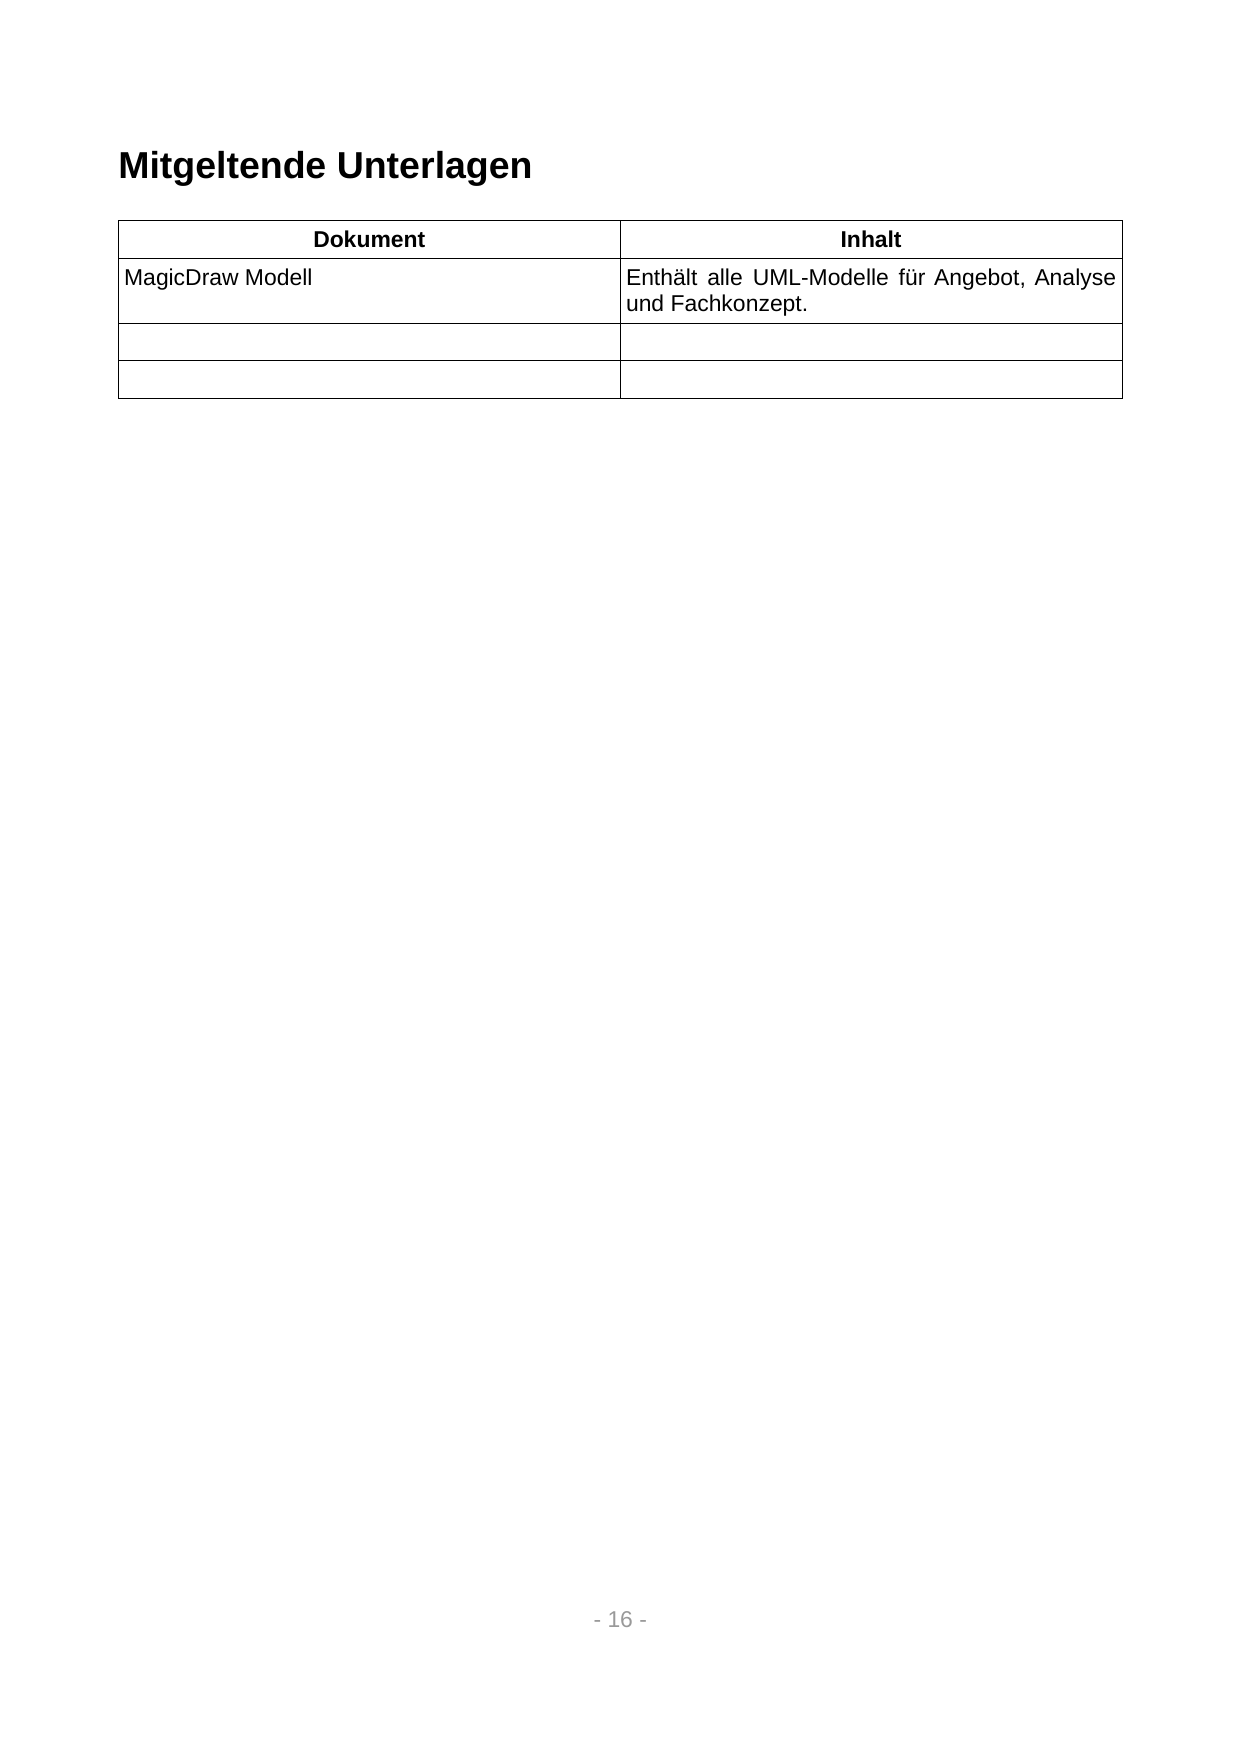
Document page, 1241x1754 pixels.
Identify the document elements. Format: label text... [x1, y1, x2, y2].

table_header Inhalt [621, 221, 1122, 258]
table_cell [119, 361, 620, 398]
table_cell [621, 361, 1122, 398]
table_cell MagicDraw Modell [119, 259, 620, 322]
table_cell [119, 324, 620, 360]
table_cell Enthält alle UML-Modelle für Angebot, Analyse und Fachkonzept. [621, 259, 1122, 322]
table_header Dokument [119, 221, 620, 258]
table_cell [621, 324, 1122, 360]
subtitle Mitgeltende Unterlagen [118, 143, 1122, 186]
